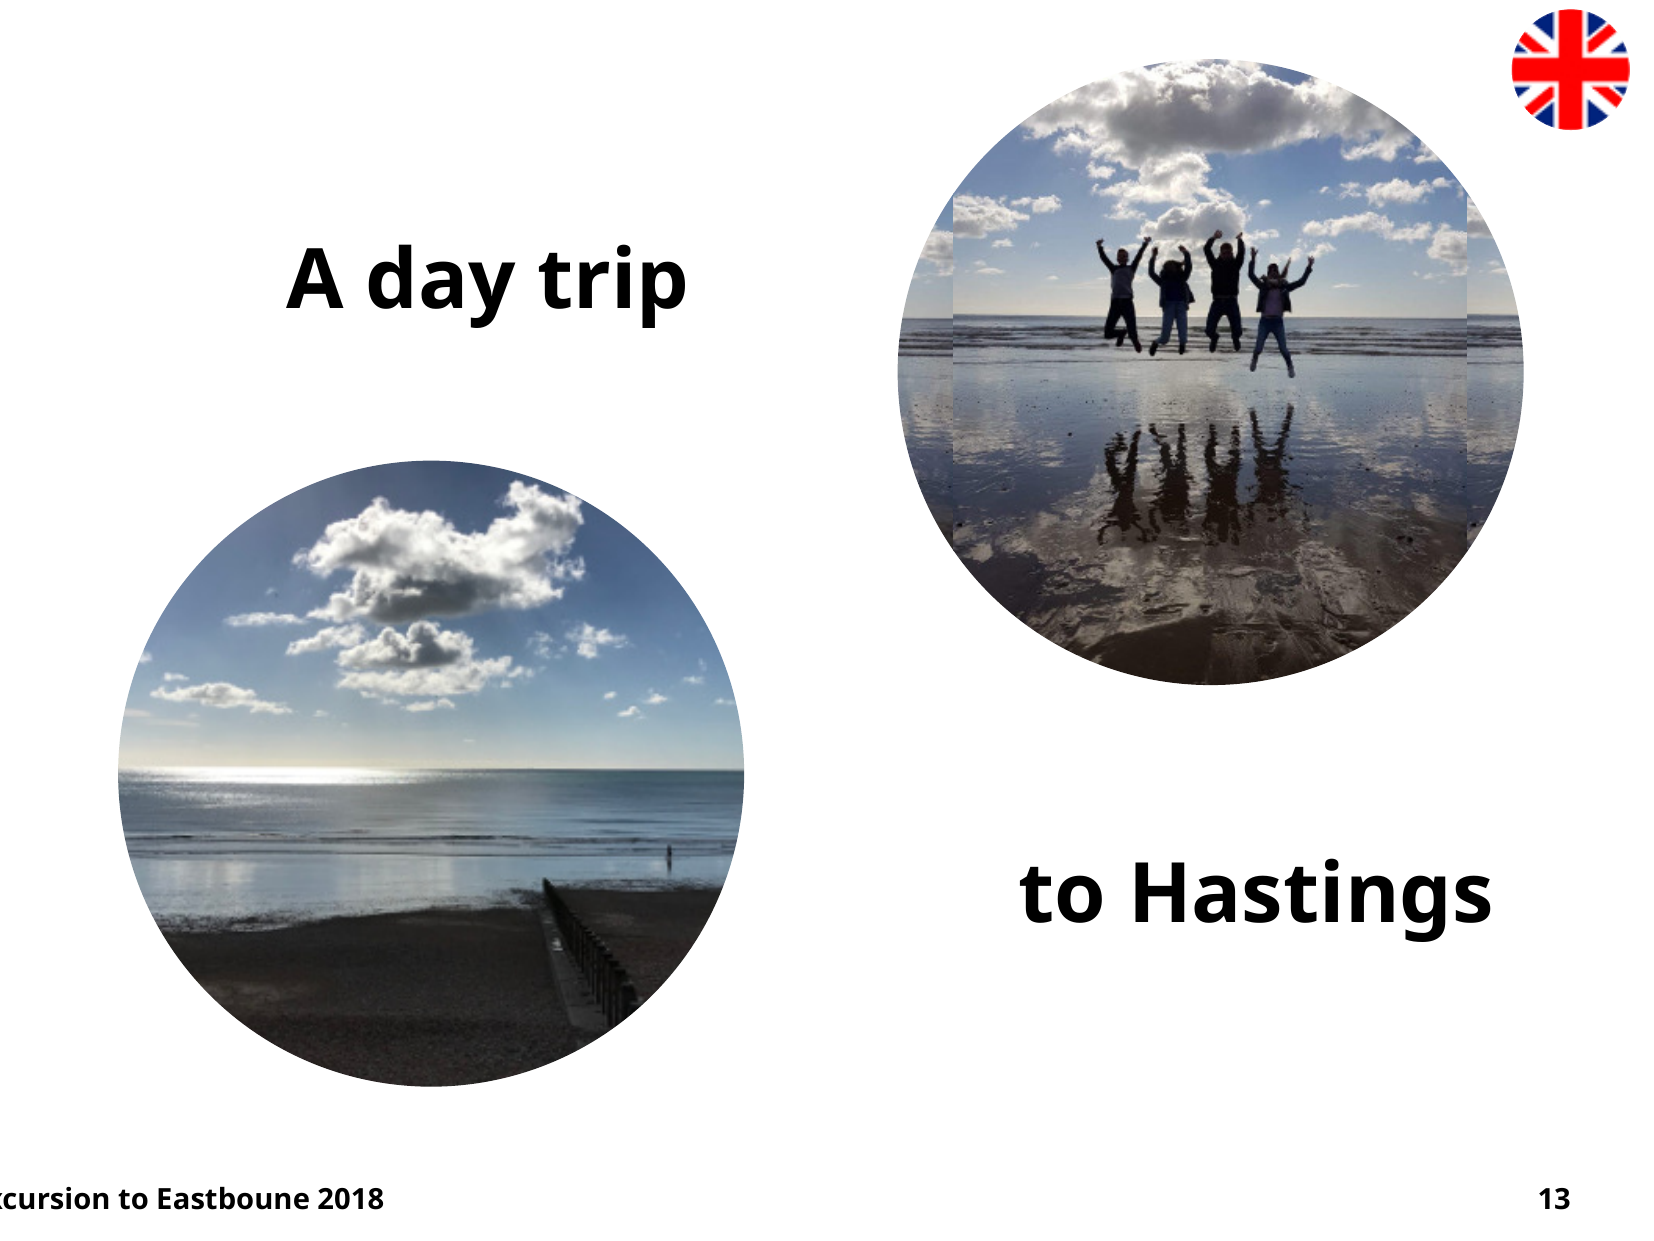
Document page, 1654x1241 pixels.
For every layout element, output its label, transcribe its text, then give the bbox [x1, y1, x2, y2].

picture [1511, 9, 1630, 131]
text_box A day trip [271, 211, 941, 331]
text_box to Hastings [1003, 826, 1512, 945]
text_box [118, 460, 745, 1087]
text_box [897, 59, 1524, 686]
